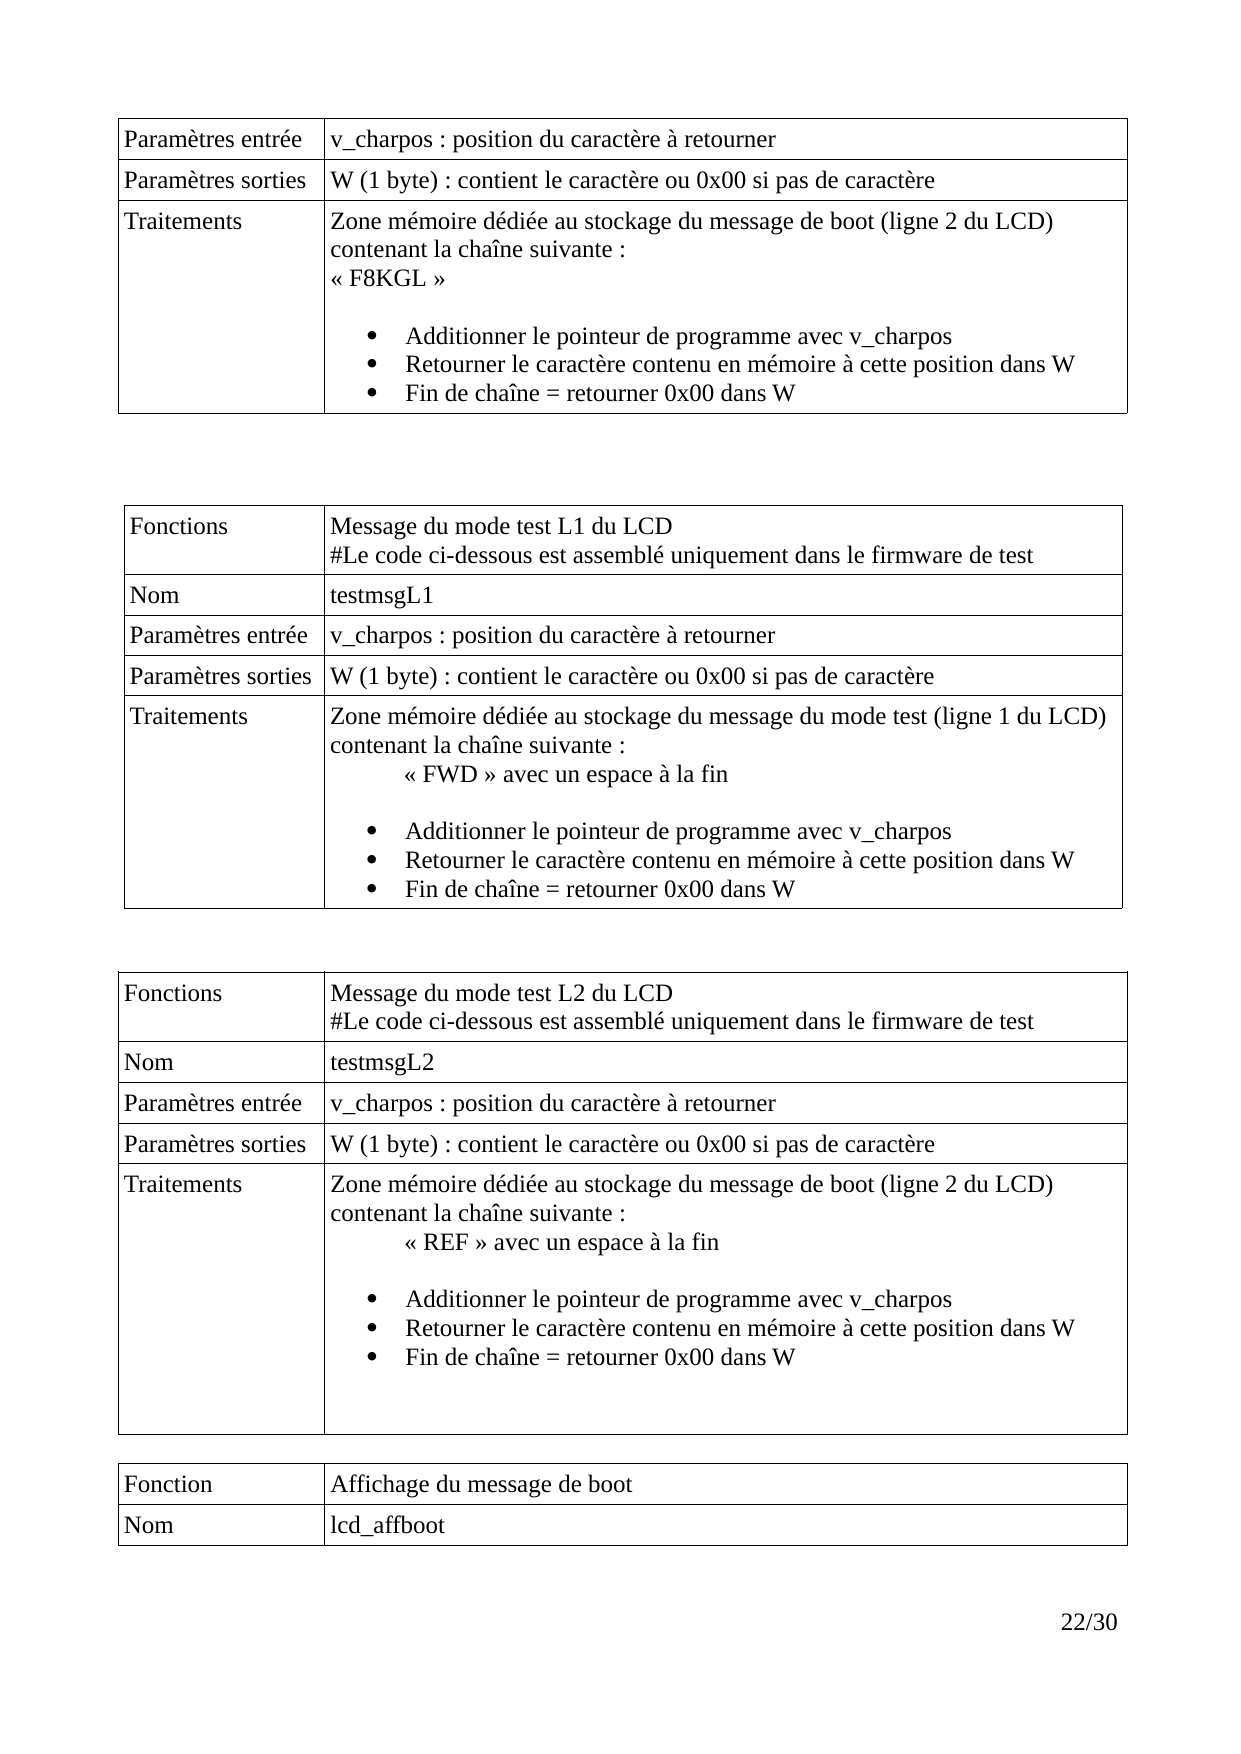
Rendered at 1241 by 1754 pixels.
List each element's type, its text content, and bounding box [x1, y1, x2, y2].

table_cell W (1 byte) : contient le caractère ou 0x00 si pas de caractère [325, 656, 1122, 695]
table_cell Paramètres entrée [119, 119, 324, 159]
table_cell Zone mémoire dédiée au stockage du message du mode test (ligne 1 du LCD) contenant la chaîne suivante : « FWD » avec un espace à la fin Additionner le pointeur de programme avec v_charpos Retourner le caractère contenu en mémoire à cette position dans W Fin de chaîne = retourner 0x00 dans W [325, 696, 1122, 908]
table_cell v_charpos : position du caractère à retourner [325, 119, 1127, 159]
table_cell W (1 byte) : contient le caractère ou 0x00 si pas de caractère [325, 160, 1127, 199]
table_cell W (1 byte) : contient le caractère ou 0x00 si pas de caractère [325, 1124, 1127, 1163]
table_cell Paramètres entrée [125, 616, 324, 655]
table_cell Paramètres entrée [119, 1083, 324, 1122]
table_cell Paramètres sorties [119, 160, 324, 199]
table_header Affichage du message de boot [325, 1464, 1127, 1504]
table_cell testmsgL2 [325, 1042, 1127, 1082]
table_cell Nom [119, 1042, 324, 1082]
table_cell Fonctions [119, 973, 324, 1041]
table_cell testmsgL1 [325, 575, 1122, 615]
table_cell [118, 413, 1128, 971]
table_cell Zone mémoire dédiée au stockage du message de boot (ligne 2 du LCD) contenant la chaîne suivante : « F8KGL » Additionner le pointeur de programme avec v_charpos Retourner le caractère contenu en mémoire à cette position dans W Fin de chaîne = retourner 0x00 dans W [325, 201, 1127, 413]
table_cell Traitements [119, 1164, 324, 1434]
table_header Fonction [119, 1464, 324, 1504]
table_header Fonctions [125, 506, 324, 574]
table_cell Zone mémoire dédiée au stockage du message de boot (ligne 2 du LCD) contenant la chaîne suivante : « REF » avec un espace à la fin Additionner le pointeur de programme avec v_charpos Retourner le caractère contenu en mémoire à cette position dans W Fin de chaîne = retourner 0x00 dans W [325, 1164, 1127, 1434]
table_cell Traitements [119, 201, 324, 413]
table_cell Traitements [125, 696, 324, 908]
table_cell lcd_affboot [325, 1505, 1127, 1544]
table_cell Nom [119, 1505, 324, 1544]
table_cell Paramètres sorties [125, 656, 324, 695]
table_cell Paramètres sorties [119, 1124, 324, 1163]
table_cell Message du mode test L2 du LCD #Le code ci-dessous est assemblé uniquement dans le firmware de test [325, 973, 1127, 1041]
table_cell Nom [125, 575, 324, 615]
table_cell v_charpos : position du caractère à retourner [325, 616, 1122, 655]
table_header Message du mode test L1 du LCD #Le code ci-dessous est assemblé uniquement dans le firmware de test [325, 506, 1122, 574]
table_cell v_charpos : position du caractère à retourner [325, 1083, 1127, 1122]
